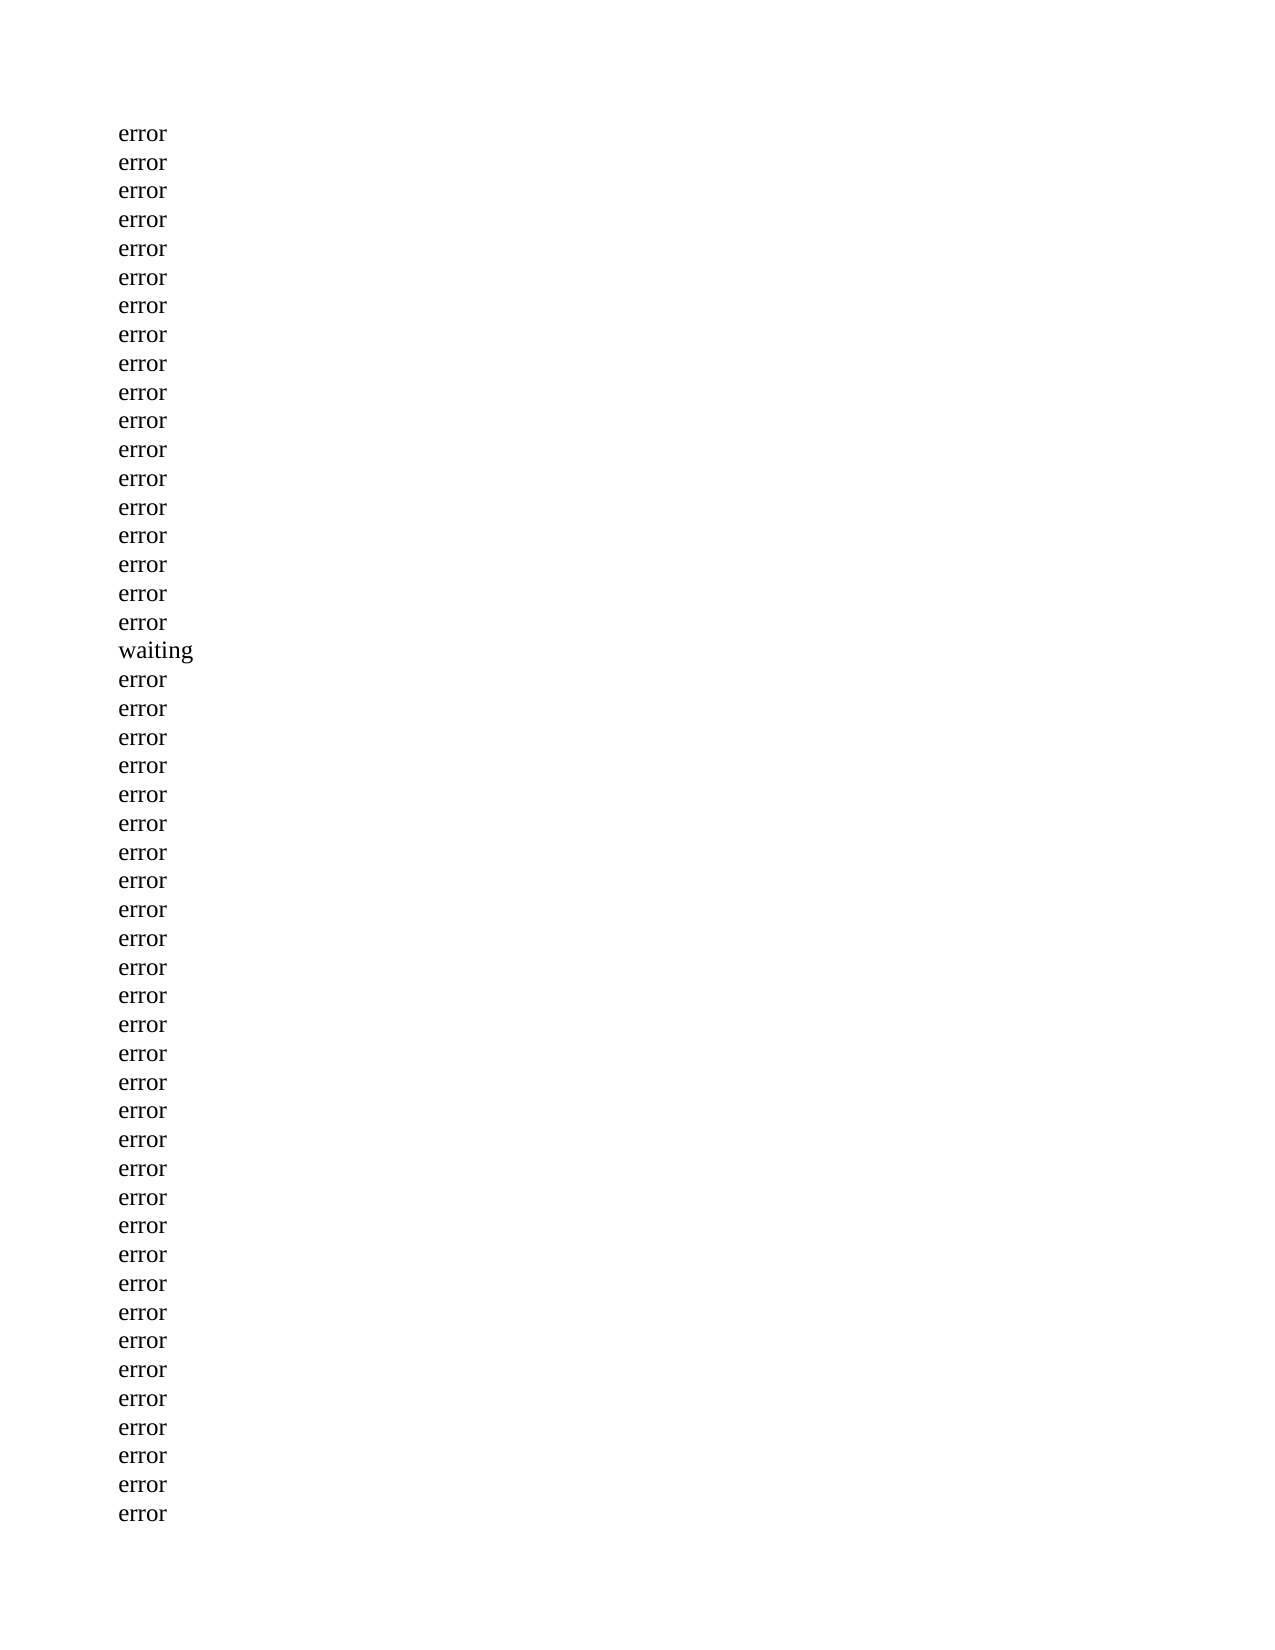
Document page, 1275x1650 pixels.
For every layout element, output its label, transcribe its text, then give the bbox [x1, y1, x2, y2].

text error [118, 1268, 1157, 1297]
text error [118, 722, 1157, 751]
text error [118, 434, 1157, 463]
text error [118, 1096, 1157, 1124]
text error [118, 607, 1157, 636]
text error [118, 1412, 1157, 1441]
text error [118, 693, 1157, 722]
text error [118, 463, 1157, 492]
text error [118, 521, 1157, 549]
text error [118, 1498, 1157, 1527]
text error [118, 779, 1157, 808]
text error [118, 952, 1157, 981]
text error [118, 377, 1157, 406]
text error [118, 262, 1157, 291]
text error [118, 894, 1157, 923]
text error [118, 1326, 1157, 1354]
text error [118, 147, 1157, 176]
text error [118, 492, 1157, 521]
text error [118, 1354, 1157, 1383]
text error [118, 1383, 1157, 1412]
text error [118, 233, 1157, 262]
text waiting [118, 636, 1157, 664]
text error [118, 808, 1157, 837]
text error [118, 291, 1157, 319]
text error [118, 204, 1157, 233]
text error [118, 1182, 1157, 1211]
text error [118, 1009, 1157, 1038]
text error [118, 1153, 1157, 1182]
text error [118, 664, 1157, 693]
text error [118, 549, 1157, 578]
text error [118, 1038, 1157, 1067]
text error [118, 1441, 1157, 1469]
text error [118, 981, 1157, 1009]
text error [118, 923, 1157, 952]
text error [118, 837, 1157, 866]
text error [118, 751, 1157, 779]
text error [118, 319, 1157, 348]
text error [118, 1469, 1157, 1498]
text error [118, 866, 1157, 894]
text error [118, 176, 1157, 204]
text error [118, 348, 1157, 377]
text error [118, 118, 1157, 147]
text error [118, 1211, 1157, 1239]
text error [118, 1297, 1157, 1326]
text error [118, 1239, 1157, 1268]
text error [118, 1124, 1157, 1153]
text error [118, 578, 1157, 607]
text error [118, 406, 1157, 434]
text error [118, 1067, 1157, 1096]
